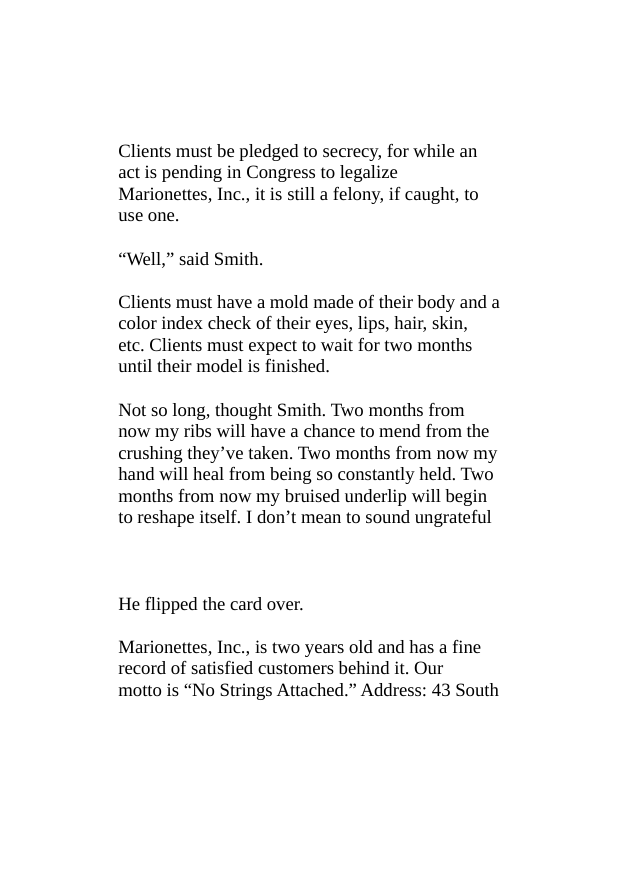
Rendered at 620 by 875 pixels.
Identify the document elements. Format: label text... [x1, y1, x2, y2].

text Clients must be pledged to secrecy, for while an act is pending in Congress to legalize Marionettes, Inc., it is still a felony, if caught, to use one. “Well,” said Smith. Clients must have a mold made of their body and a color index check of their eyes, lips, hair, skin, etc. Clients must expect to wait for two months until their model is finished. Not so long, thought Smith. Two months from now my ribs will have a chance to mend from the crushing they’ve taken. Two months from now my hand will heal from being so constantly held. Two months from now my bruised underlip will begin to reshape itself. I don’t mean to sound ungrateful He flipped the card over. Marionettes, Inc., is two years old and has a fine record of satisfied customers behind it. Our motto is “No Strings Attached.” Address: 43 South [118, 118, 501, 700]
